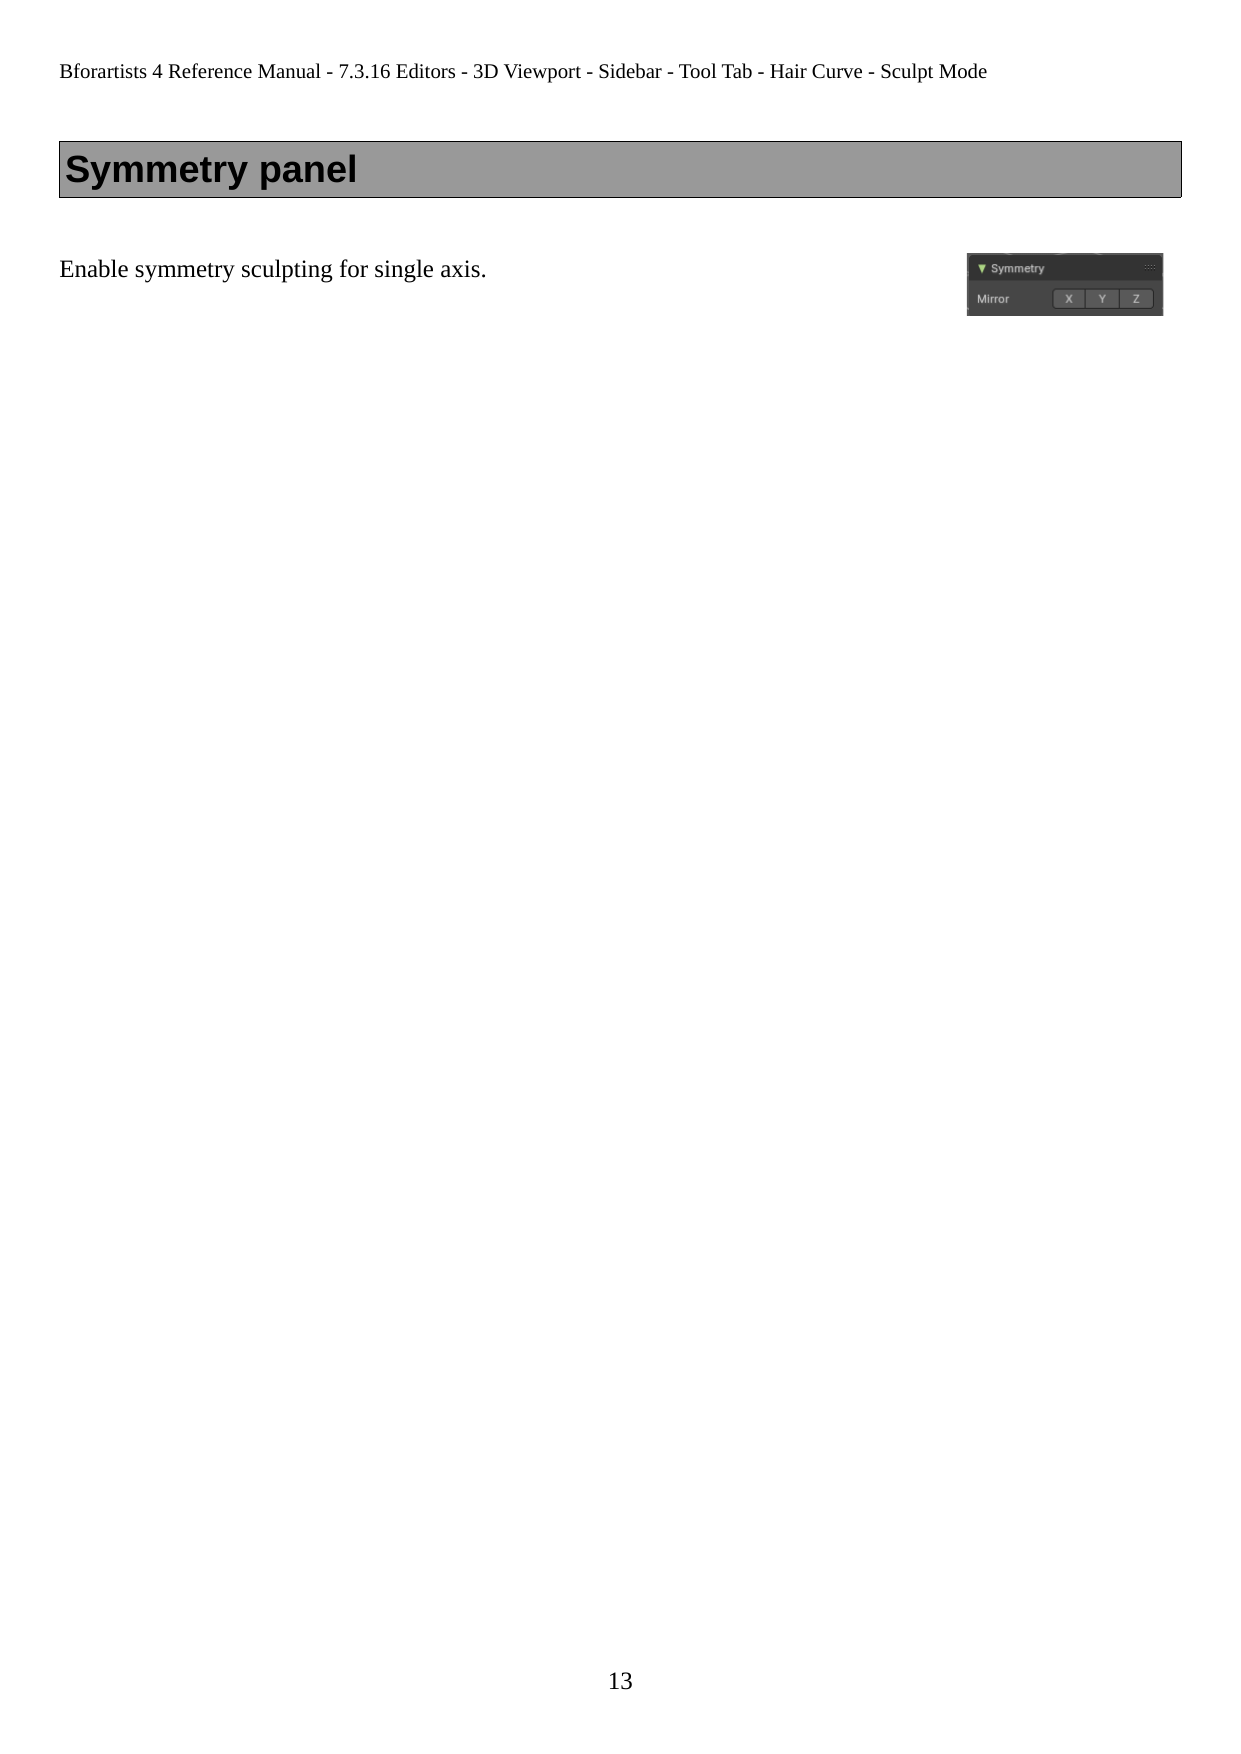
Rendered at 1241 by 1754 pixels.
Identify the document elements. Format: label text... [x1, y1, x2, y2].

text Enable symmetry sculpting for single axis. [59, 254, 966, 283]
table_header Symmetry panel [60, 142, 1181, 197]
picture [966, 253, 1164, 316]
